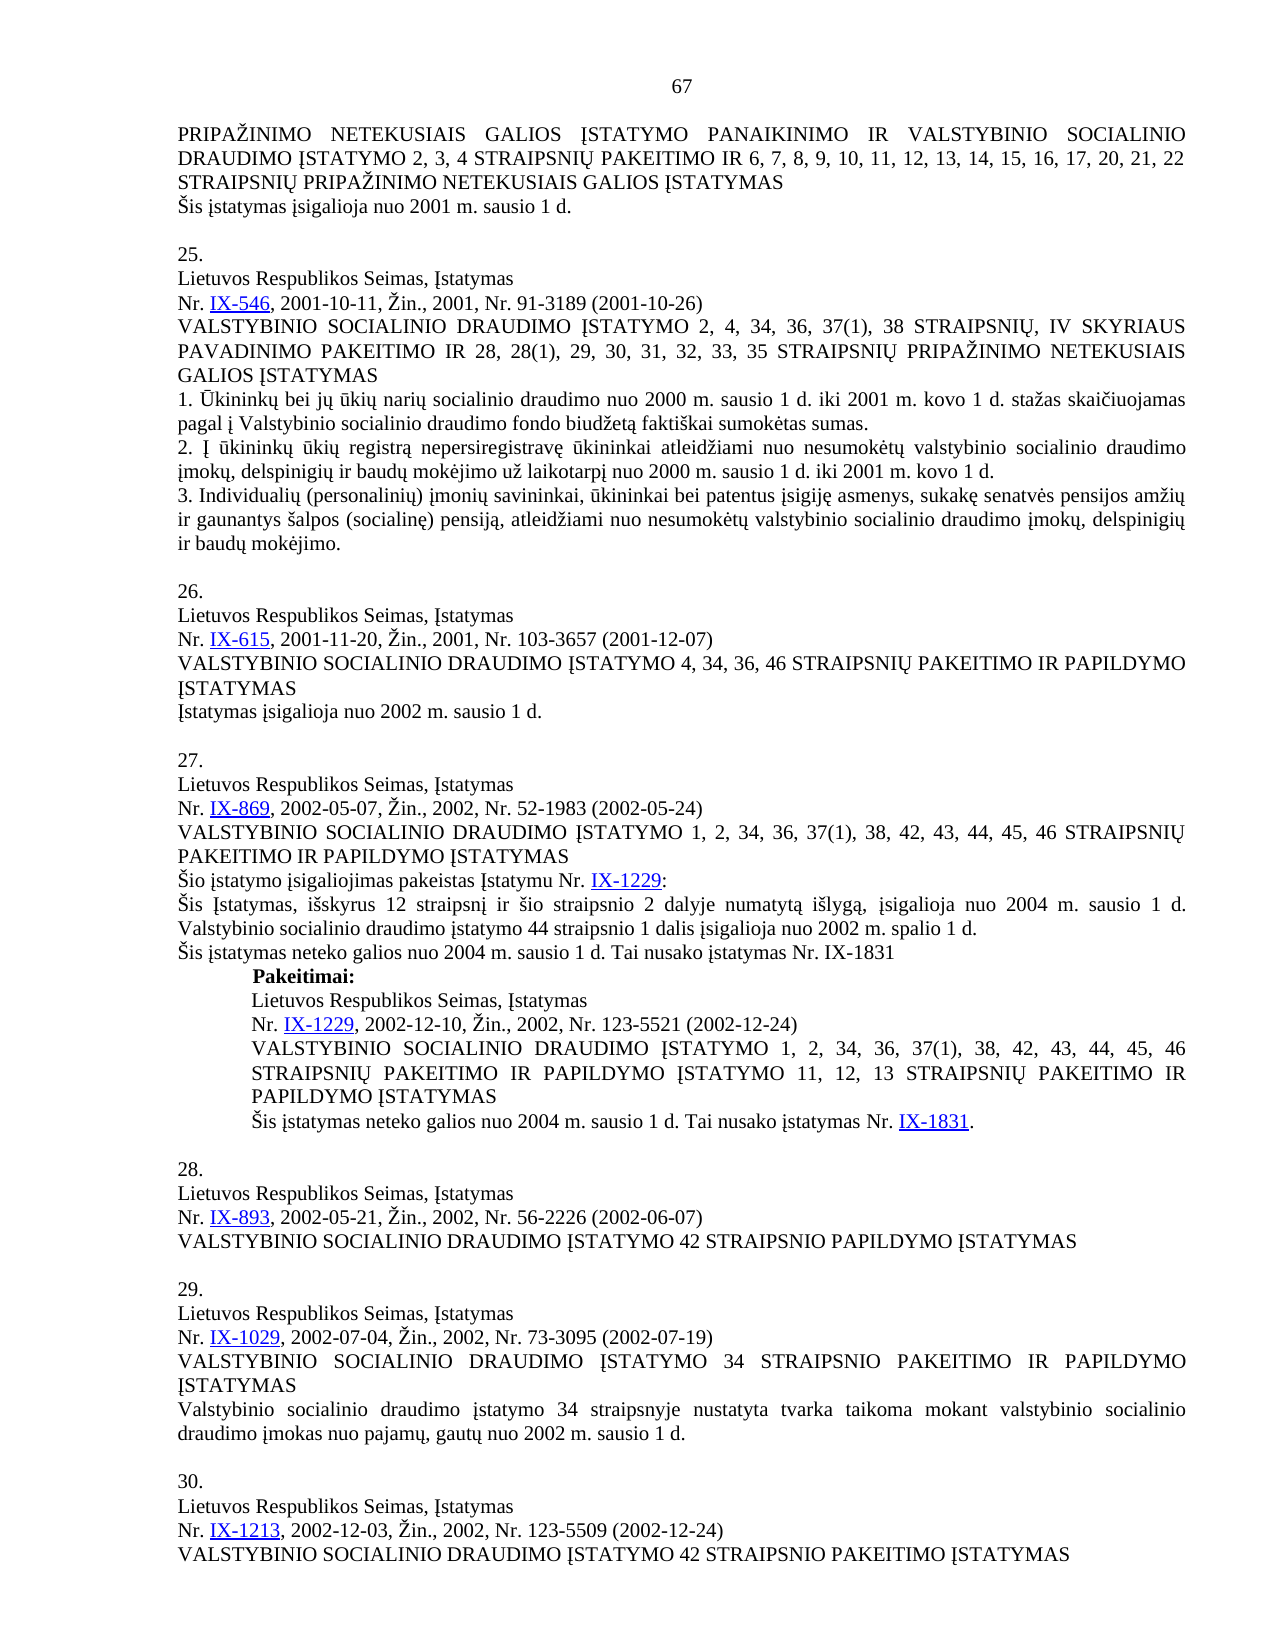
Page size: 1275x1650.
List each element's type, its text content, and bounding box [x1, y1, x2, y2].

text VALSTYBINIO SOCIALINIO DRAUDIMO ĮSTATYMO 42 STRAIPSNIO PAKEITIMO ĮSTATYMAS [177, 1542, 1187, 1566]
text VALSTYBINIO SOCIALINIO DRAUDIMO ĮSTATYMO 1, 2, 34, 36, 37(1), 38, 42, 43, 44, 45, 46 STRAIPSNIŲ PAKEITIMO IR PAPILDYMO ĮSTATYMAS [177, 820, 1187, 868]
text 27. [177, 748, 1187, 772]
text VALSTYBINIO SOCIALINIO DRAUDIMO ĮSTATYMO 34 STRAIPSNIO PAKEITIMO IR PAPILDYMO ĮSTATYMAS [177, 1349, 1187, 1397]
text Nr. IX-893, 2002-05-21, Žin., 2002, Nr. 56-2226 (2002-06-07) [177, 1205, 1187, 1229]
text Nr. IX-869, 2002-05-07, Žin., 2002, Nr. 52-1983 (2002-05-24) [177, 796, 1187, 820]
text VALSTYBINIO SOCIALINIO DRAUDIMO ĮSTATYMO 1, 2, 34, 36, 37(1), 38, 42, 43, 44, 45, 46 STRAIPSNIŲ PAKEITIMO IR PAPILDYMO ĮSTATYMO 11, 12, 13 STRAIPSNIŲ PAKEITIMO IR PAPILDYMO ĮSTATYMAS [251, 1036, 1187, 1108]
text 26. [177, 579, 1187, 603]
text VALSTYBINIO SOCIALINIO DRAUDIMO ĮSTATYMO 42 STRAIPSNIO PAPILDYMO ĮSTATYMAS [177, 1229, 1187, 1253]
text Lietuvos Respublikos Seimas, Įstatymas [177, 1181, 1187, 1205]
text 30. [177, 1469, 1187, 1493]
text 28. [177, 1157, 1187, 1181]
text Lietuvos Respublikos Seimas, Įstatymas [177, 988, 1187, 1012]
text Lietuvos Respublikos Seimas, Įstatymas [177, 1301, 1187, 1325]
text 3. Individualių (personalinių) įmonių savininkai, ūkininkai bei patentus įsigiję asmenys, sukakę senatvės pensijos amžių ir gaunantys šalpos (socialinę) pensiją, atleidžiami nuo nesumokėtų valstybinio socialinio draudimo įmokų, delspinigių ir baudų mokėjimo. [177, 483, 1187, 555]
text 1. Ūkininkų bei jų ūkių narių socialinio draudimo nuo 2000 m. sausio 1 d. iki 2001 m. kovo 1 d. stažas skaičiuojamas pagal į Valstybinio socialinio draudimo fondo biudžetą faktiškai sumokėtas sumas. [177, 387, 1187, 435]
text Lietuvos Respublikos Seimas, Įstatymas [177, 266, 1187, 290]
text Šis įstatymas neteko galios nuo 2004 m. sausio 1 d. Tai nusako įstatymas Nr. IX-1831 [177, 940, 1187, 964]
text Nr. IX-1213, 2002-12-03, Žin., 2002, Nr. 123-5509 (2002-12-24) [177, 1518, 1187, 1542]
text VALSTYBINIO SOCIALINIO DRAUDIMO ĮSTATYMO 4, 34, 36, 46 STRAIPSNIŲ PAKEITIMO IR PAPILDYMO ĮSTATYMAS [177, 651, 1187, 699]
text Įstatymas įsigalioja nuo 2002 m. sausio 1 d. [177, 699, 1187, 723]
text Nr. IX-615, 2001-11-20, Žin., 2001, Nr. 103-3657 (2001-12-07) [177, 627, 1187, 651]
text VALSTYBINIO SOCIALINIO DRAUDIMO ĮSTATYMO 2, 4, 34, 36, 37(1), 38 STRAIPSNIŲ, IV SKYRIAUS PAVADINIMO PAKEITIMO IR 28, 28(1), 29, 30, 31, 32, 33, 35 STRAIPSNIŲ PRIPAŽINIMO NETEKUSIAIS GALIOS ĮSTATYMAS [177, 314, 1187, 387]
text Šis Įstatymas, išskyrus 12 straipsnį ir šio straipsnio 2 dalyje numatytą išlygą, įsigalioja nuo 2004 m. sausio 1 d. Valstybinio socialinio draudimo įstatymo 44 straipsnio 1 dalis įsigalioja nuo 2002 m. spalio 1 d. [177, 892, 1187, 940]
text Valstybinio socialinio draudimo įstatymo 34 straipsnyje nustatyta tvarka taikoma mokant valstybinio socialinio draudimo įmokas nuo pajamų, gautų nuo 2002 m. sausio 1 d. [177, 1397, 1187, 1445]
text Lietuvos Respublikos Seimas, Įstatymas [177, 772, 1187, 796]
text 29. [177, 1277, 1187, 1301]
text Nr. IX-1229, 2002-12-10, Žin., 2002, Nr. 123-5521 (2002-12-24) [177, 1012, 1187, 1036]
text Šio įstatymo įsigaliojimas pakeistas Įstatymu Nr. IX-1229: [177, 868, 1187, 892]
text PRIPAŽINIMO NETEKUSIAIS GALIOS ĮSTATYMO PANAIKINIMO IR VALSTYBINIO SOCIALINIO DRAUDIMO ĮSTATYMO 2, 3, 4 STRAIPSNIŲ PAKEITIMO IR 6, 7, 8, 9, 10, 11, 12, 13, 14, 15, 16, 17, 20, 21, 22 STRAIPSNIŲ PRIPAŽINIMO NETEKUSIAIS GALIOS ĮSTATYMAS [177, 122, 1187, 194]
text Lietuvos Respublikos Seimas, Įstatymas [177, 1493, 1187, 1518]
text Pakeitimai: [177, 964, 1187, 988]
text Šis įstatymas įsigalioja nuo 2001 m. sausio 1 d. [177, 194, 1187, 218]
text Lietuvos Respublikos Seimas, Įstatymas [177, 603, 1187, 627]
text Nr. IX-546, 2001-10-11, Žin., 2001, Nr. 91-3189 (2001-10-26) [177, 290, 1187, 314]
text 2. Į ūkininkų ūkių registrą nepersiregistravę ūkininkai atleidžiami nuo nesumokėtų valstybinio socialinio draudimo įmokų, delspinigių ir baudų mokėjimo už laikotarpį nuo 2000 m. sausio 1 d. iki 2001 m. kovo 1 d. [177, 435, 1187, 483]
text 25. [177, 242, 1187, 266]
text Nr. IX-1029, 2002-07-04, Žin., 2002, Nr. 73-3095 (2002-07-19) [177, 1325, 1187, 1349]
text Šis įstatymas neteko galios nuo 2004 m. sausio 1 d. Tai nusako įstatymas Nr. IX-1831. [177, 1108, 1187, 1133]
